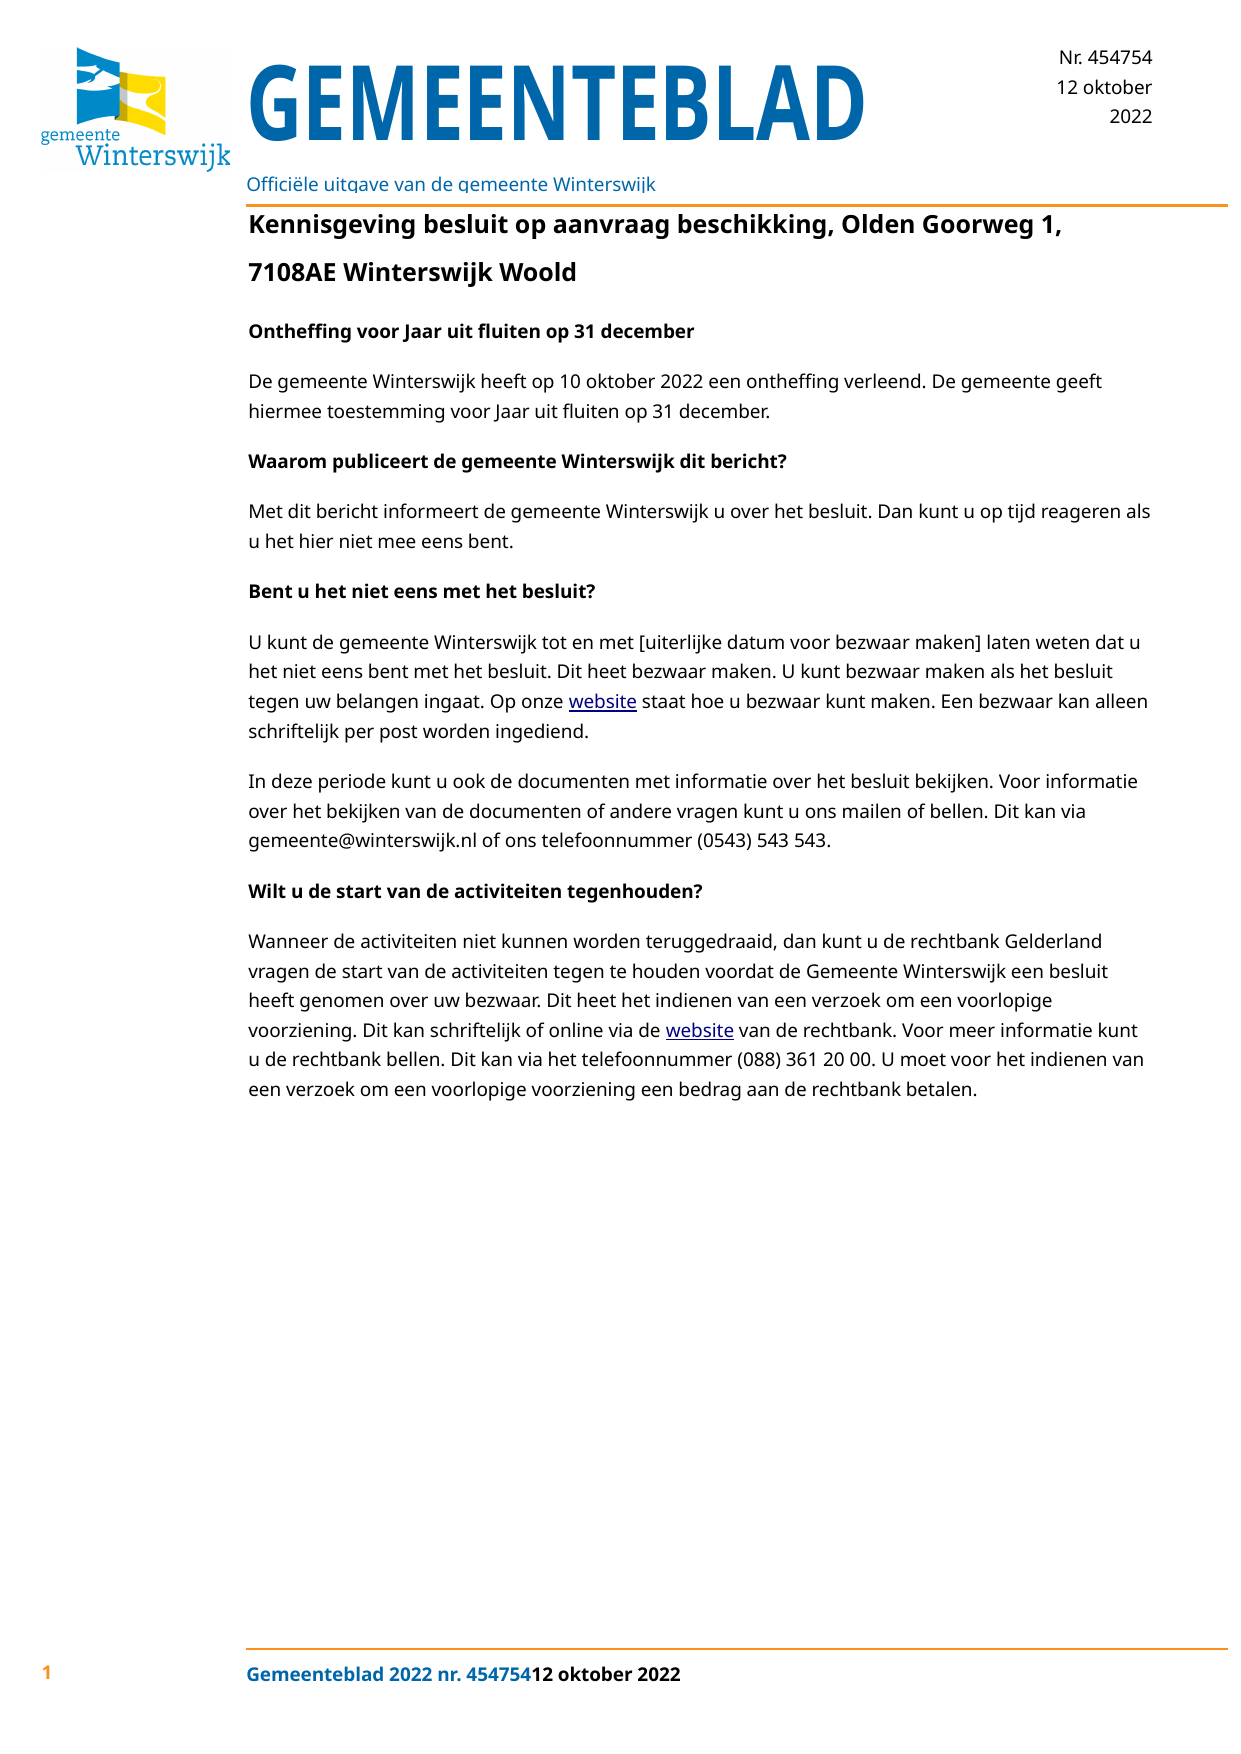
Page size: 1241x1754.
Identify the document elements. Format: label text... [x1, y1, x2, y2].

text Ontheffing voor Jaar uit fluiten op 31 december [248, 318, 1152, 344]
text Wanneer de activiteiten niet kunnen worden teruggedraaid, dan kunt u de rechtbank Gelderland vragen de start van de activiteiten tegen te houden voordat de Gemeente Winterswijk een besluit heeft genomen over uw bezwaar. Dit heet het indienen van een verzoek om een voorlopige voorziening. Dit kan schriftelijk of online via de website van de rechtbank. Voor meer informatie kunt u de rechtbank bellen. Dit kan via het telefoonnummer (088) 361 20 00. U moet voor het indienen van een verzoek om een voorlopige voorziening een bedrag aan de rechtbank betalen. [248, 928, 1152, 1102]
text De gemeente Winterswijk heeft op 10 oktober 2022 een ontheffing verleend. De gemeente geeft hiermee toestemming voor Jaar uit fluiten op 31 december. [248, 368, 1152, 424]
text In deze periode kunt u ook de documenten met informatie over het besluit bekijken. Voor informatie over het bekijken van de documenten of andere vragen kunt u ons mailen of bellen. Dit kan via gemeente@winterswijk.nl of ons telefoonnummer (0543) 543 543. [248, 768, 1152, 853]
text Bent u het niet eens met het besluit? [248, 579, 1152, 604]
picture [41, 47, 231, 172]
text Kennisgeving besluit op aanvraag beschikking, Olden Goorweg 1, 7108AE Winterswijk Woold [248, 207, 1152, 288]
picture [225, 153, 231, 162]
text U kunt de gemeente Winterswijk tot en met [uiterlijke datum voor bezwaar maken] laten weten dat u het niet eens bent met het besluit. Dit heet bezwaar maken. U kunt bezwaar maken als het besluit tegen uw belangen ingaat. Op onze website staat hoe u bezwaar kunt maken. Een bezwaar kan alleen schriftelijk per post worden ingediend. [248, 629, 1152, 744]
text Wilt u de start van de activiteiten tegenhouden? [248, 878, 1152, 904]
text Met dit bericht informeert de gemeente Winterswijk u over het besluit. Dan kunt u op tijd reageren als u het hier niet mee eens bent. [248, 499, 1152, 554]
text Waarom publiceert de gemeente Winterswijk dit bericht? [248, 448, 1152, 474]
